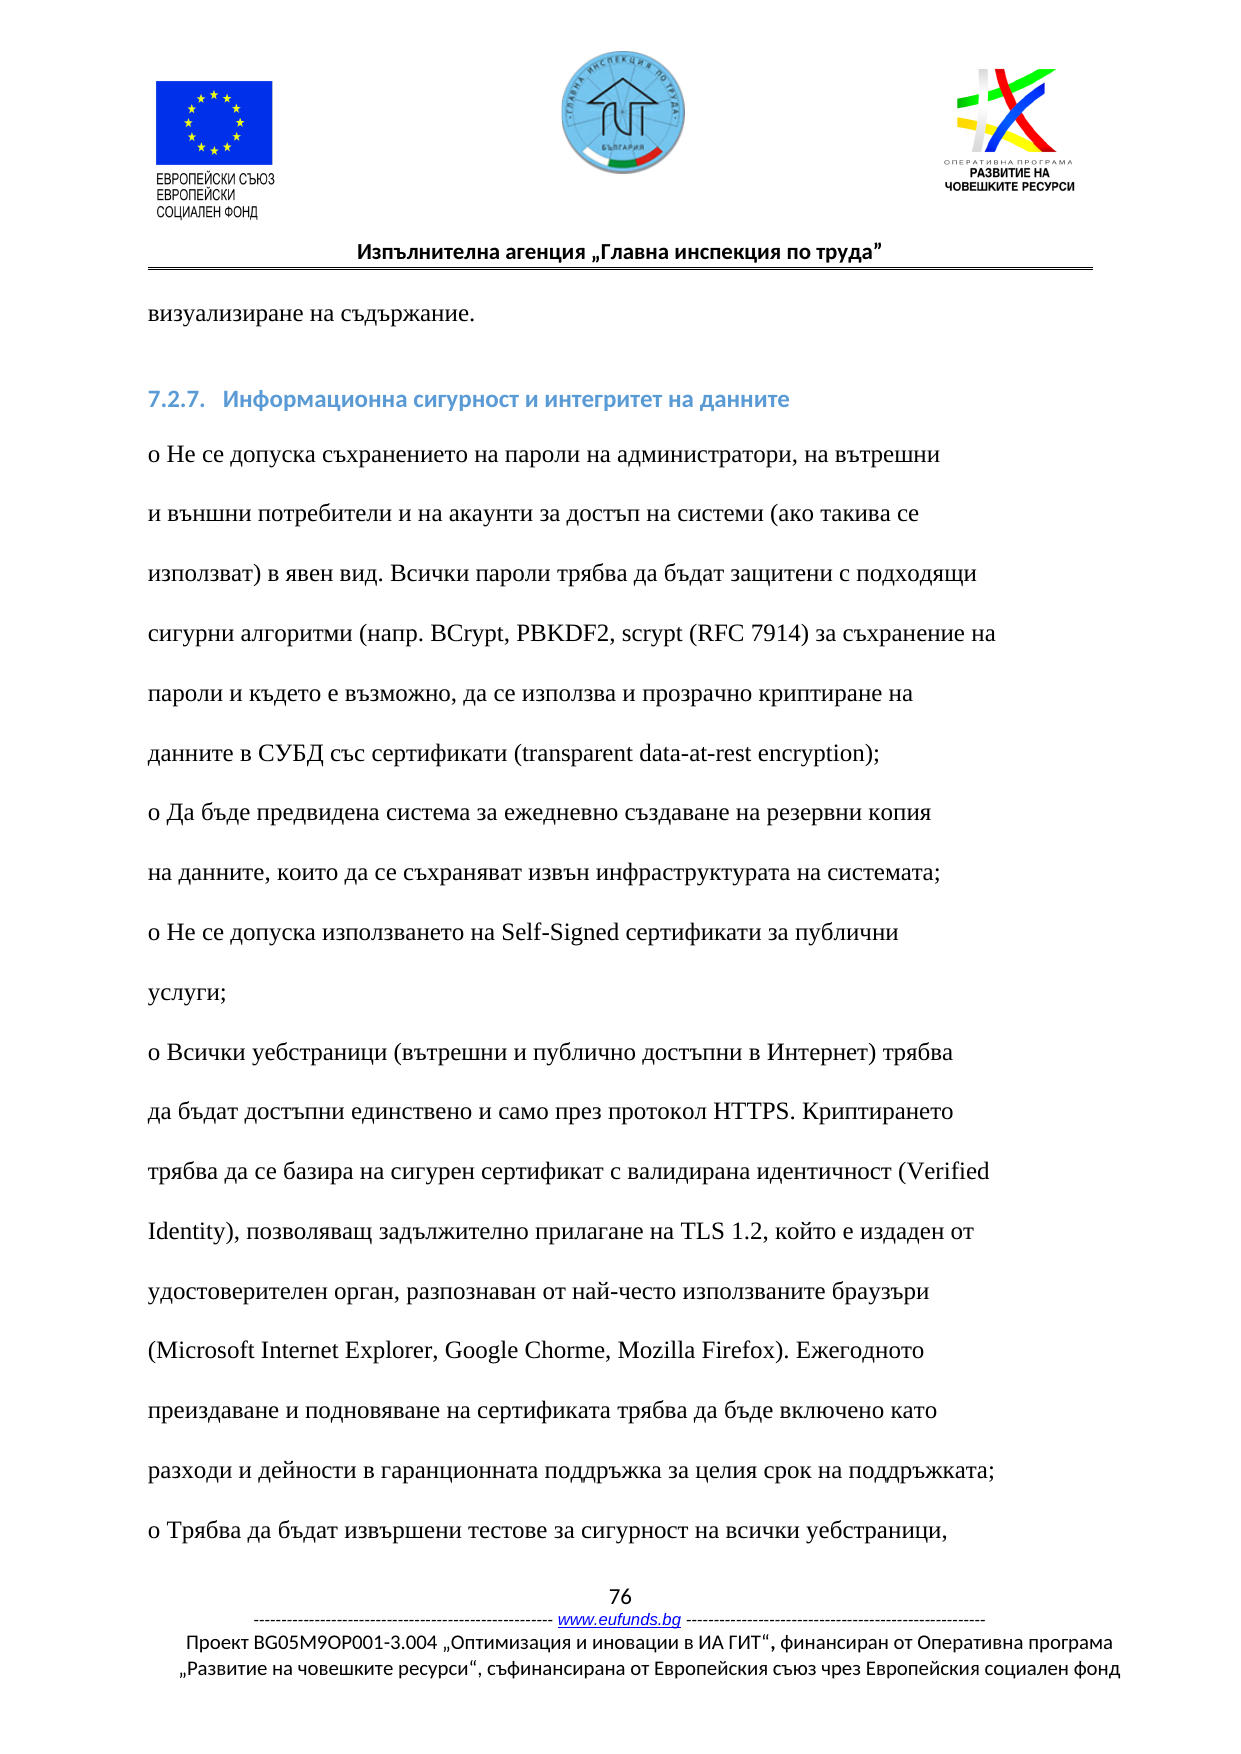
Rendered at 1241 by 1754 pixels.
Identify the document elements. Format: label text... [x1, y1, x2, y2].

text визуализиране на съдържание. [148, 298, 1093, 327]
text o Да бъде предвидена система за ежедневно създаване на резервни копия [148, 797, 1093, 826]
text и външни потребители и на акаунти за достъп на системи (ако такива се [148, 498, 1093, 527]
text o Не се допуска използването на Self-Signed сертификати за публични [148, 917, 1093, 946]
text трябва да се базира на сигурен сертификат с валидирана идентичност (Verified [148, 1156, 1093, 1185]
text данните в СУБД със сертификати (transparent data-at-rest encryption); [148, 738, 1093, 766]
text сигурни алгоритми (напр. BCrypt, PBKDF2, scrypt (RFC 7914) за съхранение на [148, 618, 1093, 647]
text o Всички уебстраници (вътрешни и публично достъпни в Интернет) трябва [148, 1037, 1093, 1065]
text да бъдат достъпни единствено и само през протокол HTTPS. Криптирането [148, 1096, 1093, 1125]
text преиздаване и подновяване на сертификата трябва да бъде включено като [148, 1395, 1093, 1424]
text удостоверителен орган, разпознаван от най-често използваните браузъри [148, 1276, 1093, 1304]
text пароли и където е възможно, да се използва и прозрачно криптиране на [148, 678, 1093, 707]
text o Трябва да бъдат извършени тестове за сигурност на всички уебстраници, [148, 1515, 1093, 1544]
text (Microsoft Internet Explorer, Google Chorme, Mozilla Firefox). Ежегодното [148, 1336, 1093, 1364]
text o Не се допуска съхранението на пароли на администратори, на вътрешни [148, 439, 1093, 467]
text услуги; [148, 977, 1093, 1006]
text разходи и дейности в гаранционната поддръжка за целия срок на поддръжката; [148, 1455, 1093, 1484]
text използват) в явен вид. Всички пароли трябва да бъдат защитени с подходящи [148, 558, 1093, 587]
text на данните, които да се съхраняват извън инфраструктурата на системата; [148, 857, 1093, 886]
subtitle Информационна сигурност и интегритет на данните [148, 383, 1093, 414]
text Identity), позволяващ задължително прилагане на TLS 1.2, който е издаден от [148, 1216, 1093, 1245]
